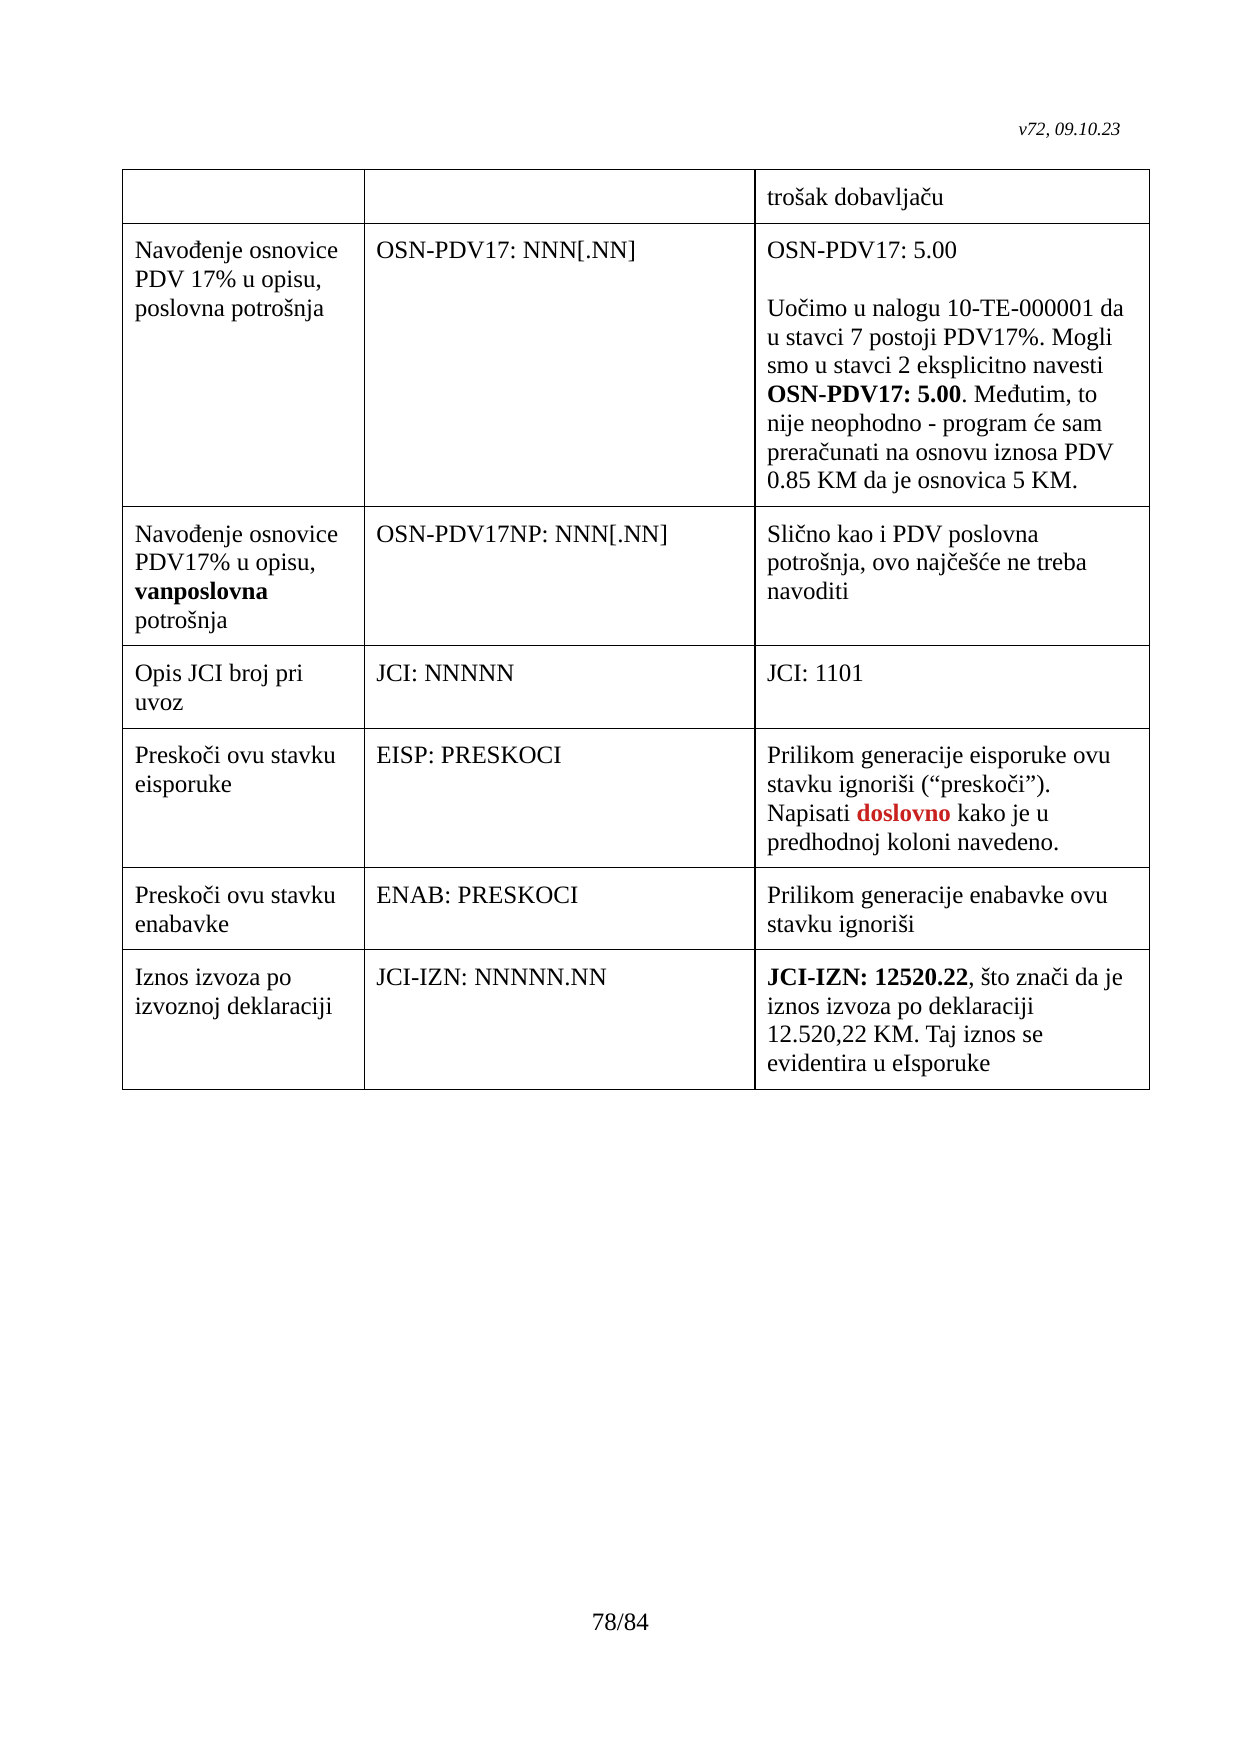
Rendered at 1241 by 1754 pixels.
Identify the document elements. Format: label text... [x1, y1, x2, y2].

table_cell Preskoči ovu stavku enabavke [123, 868, 364, 949]
table_cell Slično kao i PDV poslovna potrošnja, ovo najčešće ne treba navoditi [756, 507, 1149, 645]
table_cell [123, 170, 364, 222]
table_cell JCI-IZN: 12520.22, što znači da je iznos izvoza po deklaraciji 12.520,22 KM. Taj iznos se evidentira u eIsporuke [756, 950, 1149, 1089]
table_cell Opis JCI broj pri uvoz [123, 646, 364, 727]
table_cell EISP: PRESKOCI [365, 729, 754, 867]
table_cell trošak dobavljaču [756, 170, 1149, 222]
table_cell OSN-PDV17: NNN[.NN] [365, 224, 754, 506]
table_cell JCI: 1101 [756, 646, 1149, 727]
table_cell Prilikom generacije eisporuke ovu stavku ignoriši (“preskoči”). Napisati doslovno kako je u predhodnoj koloni navedeno. [756, 729, 1149, 867]
table_cell Prilikom generacije enabavke ovu stavku ignoriši [756, 868, 1149, 949]
table_cell OSN-PDV17NP: NNN[.NN] [365, 507, 754, 645]
table_cell JCI: NNNNN [365, 646, 754, 727]
table_cell Navođenje osnovice PDV 17% u opisu, poslovna potrošnja [123, 224, 364, 506]
table_cell Preskoči ovu stavku eisporuke [123, 729, 364, 867]
table_cell ENAB: PRESKOCI [365, 868, 754, 949]
table_cell Navođenje osnovice PDV17% u opisu, vanposlovna potrošnja [123, 507, 364, 645]
table_cell Iznos izvoza po izvoznoj deklaraciji [123, 950, 364, 1089]
table_cell [365, 170, 754, 222]
table_cell OSN-PDV17: 5.00 Uočimo u nalogu 10-TE-000001 da u stavci 7 postoji PDV17%. Mogli smo u stavci 2 eksplicitno navesti OSN-PDV17: 5.00. Međutim, to nije neophodno - program će sam preračunati na osnovu iznosa PDV 0.85 KM da je osnovica 5 KM. [756, 224, 1149, 506]
table_cell JCI-IZN: NNNNN.NN [365, 950, 754, 1089]
